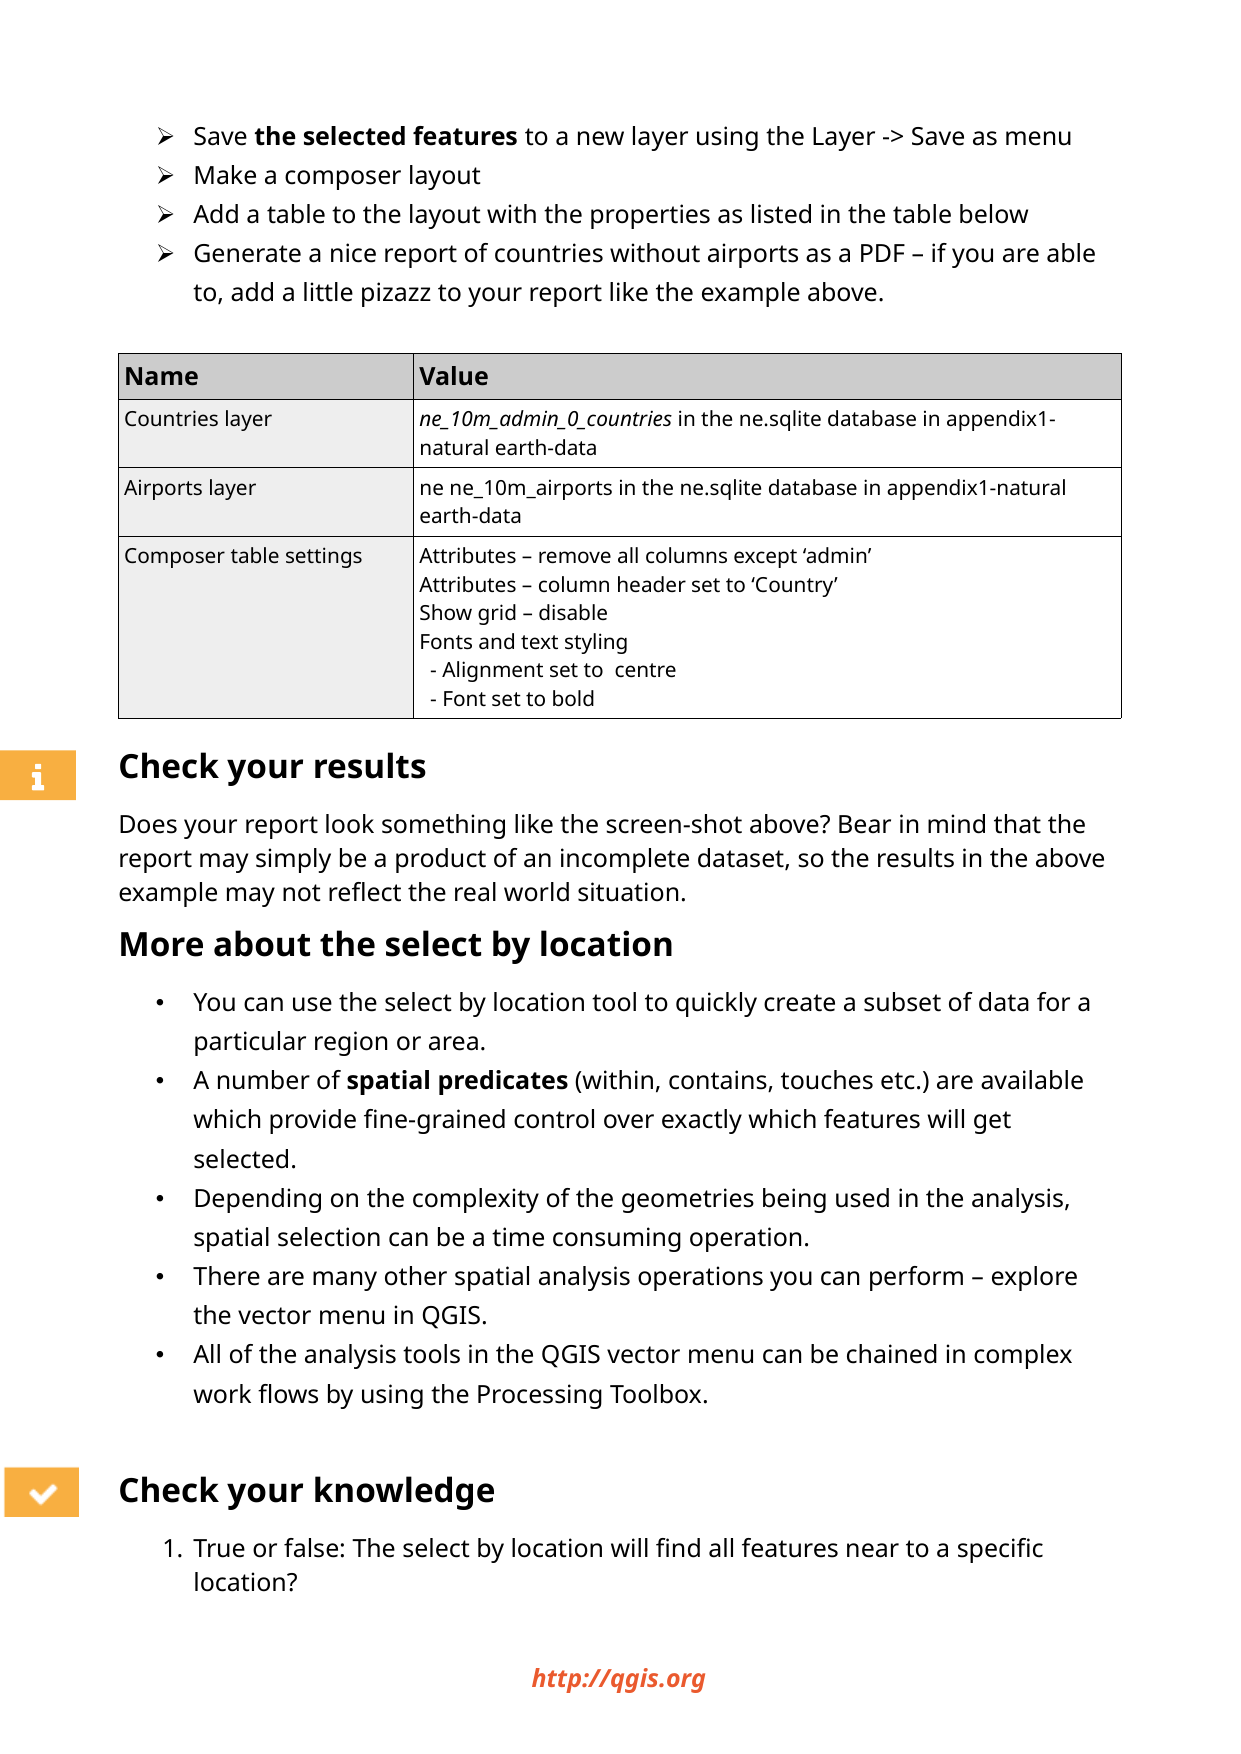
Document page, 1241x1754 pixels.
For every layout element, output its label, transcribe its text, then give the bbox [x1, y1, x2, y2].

list Add a table to the layout with the properties as listed in the table below [156, 196, 1122, 231]
subtitle Check your knowledge [118, 1466, 1122, 1512]
subtitle Check your results [118, 743, 1122, 788]
picture [3, 1466, 79, 1517]
table_cell Composer table settings [119, 537, 413, 718]
list Generate a nice report of countries without airports as a PDF – if you are able to, add a little pizazz to your report like the example above. [156, 236, 1122, 309]
table_header Value [414, 354, 1121, 399]
list All of the analysis tools in the QGIS vector menu can be chained in complex work flows by using the Processing Toolbox. [156, 1337, 1122, 1410]
table_header Name [119, 354, 413, 399]
list Save the selected features to a new layer using the Layer -> Save as menu [156, 118, 1122, 152]
list True or false: The select by location will find all features near to a specific location? [156, 1530, 1122, 1598]
subtitle More about the select by location [118, 921, 1122, 966]
table_cell Airports layer [119, 468, 413, 536]
table_cell Attributes – remove all columns except ‘admin’ Attributes – column header set to ‘Country’ Show grid – disable Fonts and text styling - Alignment set to centre - Font set to bold [414, 537, 1121, 718]
text Does your report look something like the screen-shot above? Bear in mind that the report may simply be a product of an incomplete dataset, so the results in the above example may not reflect the real world situation. [118, 807, 1122, 909]
list A number of spatial predicates (within, contains, touches etc.) are available which provide fine-grained control over exactly which features will get selected. [156, 1063, 1122, 1175]
list There are many other spatial analysis operations you can perform – explore the vector menu in QGIS. [156, 1259, 1122, 1332]
table_cell ne_10m_admin_0_countries in the ne.sqlite database in appendix1-natural earth-data [414, 400, 1121, 467]
list Make a composer layout [156, 157, 1122, 191]
list You can use the select by location tool to quickly create a subset of data for a particular region or area. [156, 984, 1122, 1058]
list Depending on the complexity of the geometries being used in the analysis, spatial selection can be a time consuming operation. [156, 1180, 1122, 1254]
table_cell Countries layer [119, 400, 413, 467]
table_cell ne ne_10m_airports in the ne.sqlite database in appendix1-natural earth-data [414, 468, 1121, 536]
